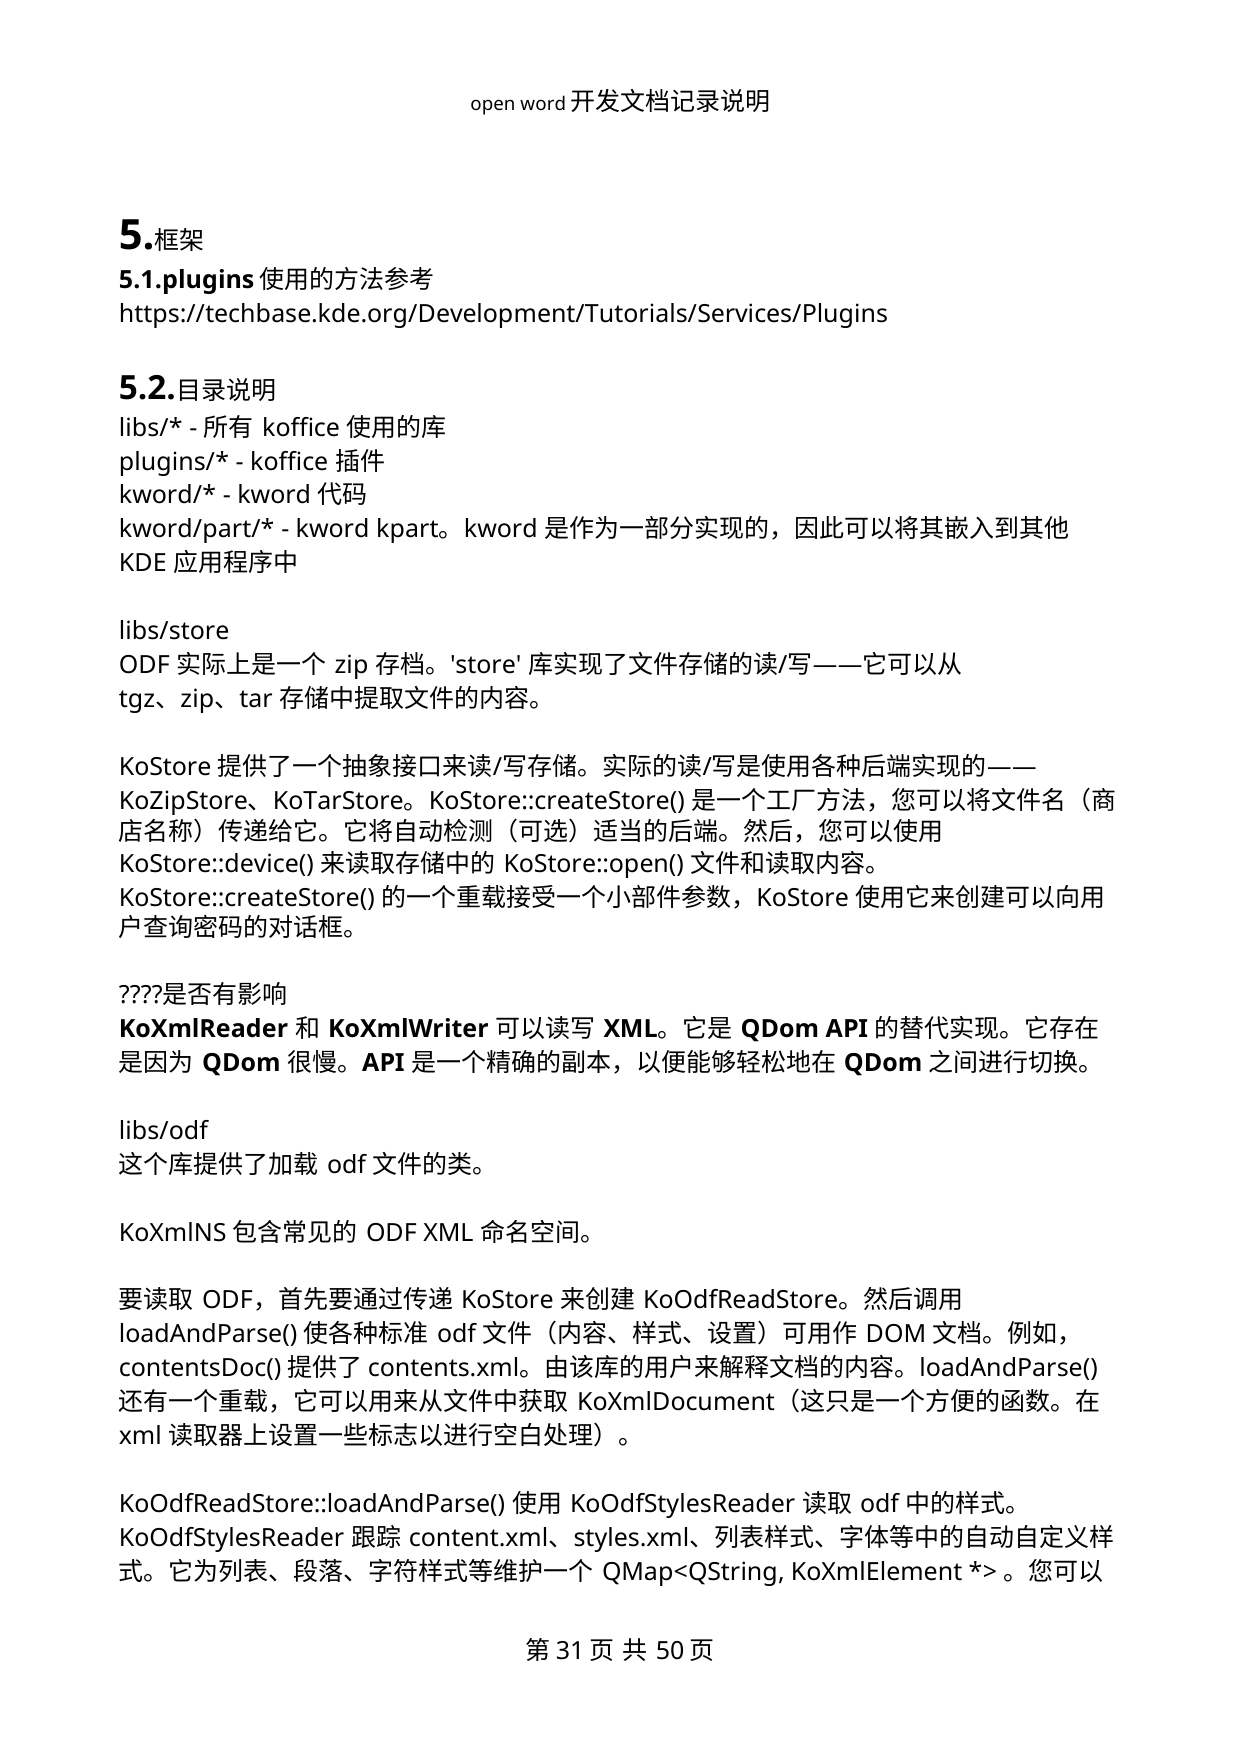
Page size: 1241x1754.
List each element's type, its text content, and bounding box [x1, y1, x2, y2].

text libs/store [119, 613, 1121, 647]
subtitle 框架 [119, 205, 1121, 262]
text KoXmlReader 和 KoXmlWriter 可以读写 XML。它是 QDom API 的替代实现。它存在是因为 QDom 很慢。API 是一个精确的副本，以便能够轻松地在 QDom 之间进行切换。 [119, 1011, 1121, 1079]
text KoOdfReadStore::loadAndParse() 使用 KoOdfStylesReader 读取 odf 中的样式。KoOdfStylesReader 跟踪 content.xml、styles.xml、列表样式、字体等中的自动自定义样式。它为列表、段落、字符样式等维护一个 QMap<QString, KoXmlElement *> 。您可以 [119, 1486, 1121, 1588]
text KoStore 提供了一个抽象接口来读/写存储。实际的读/写是使用各种后端实现的——KoZipStore、KoTarStore。KoStore::createStore() 是一个工厂方法，您可以将文件名（商店名称）传递给它。它将自动检测（可选）适当的后端。然后，您可以使用 KoStore::device() 来读取存储中的 KoStore::open() 文件和读取内容。KoStore::createStore() 的一个重载接受一个小部件参数，KoStore 使用它来创建可以向用户查询密码的对话框。 [119, 749, 1121, 943]
text 要读取 ODF，首先要通过传递 KoStore 来创建 KoOdfReadStore。然后调用 loadAndParse() 使各种标准 odf 文件（内容、样式、设置）可用作 DOM 文档。例如，contentsDoc() 提供了contents.xml。由该库的用户来解释文档的内容。loadAndParse() 还有一个重载，它可以用来从文件中获取 KoXmlDocument（这只是一个方便的函数。在 xml 读取器上设置一些标志以进行空白处理）。 [119, 1282, 1121, 1452]
text 这个库提供了加载 odf 文件的类。 [119, 1147, 1121, 1181]
subtitle plugins使用的方法参考 [119, 262, 1121, 296]
text libs/odf [119, 1113, 1121, 1147]
text KoXmlNS 包含常见的 ODF XML 命名空间。 [119, 1214, 1121, 1248]
text kword/part/* - kword kpart。kword 是作为一部分实现的，因此可以将其嵌入到其他 KDE 应用程序中 [119, 511, 1121, 579]
text ????是否有影响 [119, 977, 1121, 1011]
text kword/* - kword 代码 [119, 477, 1121, 511]
text https://techbase.kde.org/Development/Tutorials/Services/Plugins [119, 296, 1121, 329]
text ODF 实际上是一个 zip 存档。'store' 库实现了文件存储的读/写——它可以从 tgz、zip、tar 存储中提取文件的内容。 [119, 647, 1121, 715]
text plugins/* - koffice 插件 [119, 443, 1121, 477]
subtitle 目录说明 [119, 363, 1121, 409]
text libs/* - 所有 koffice 使用的库 [119, 409, 1121, 443]
